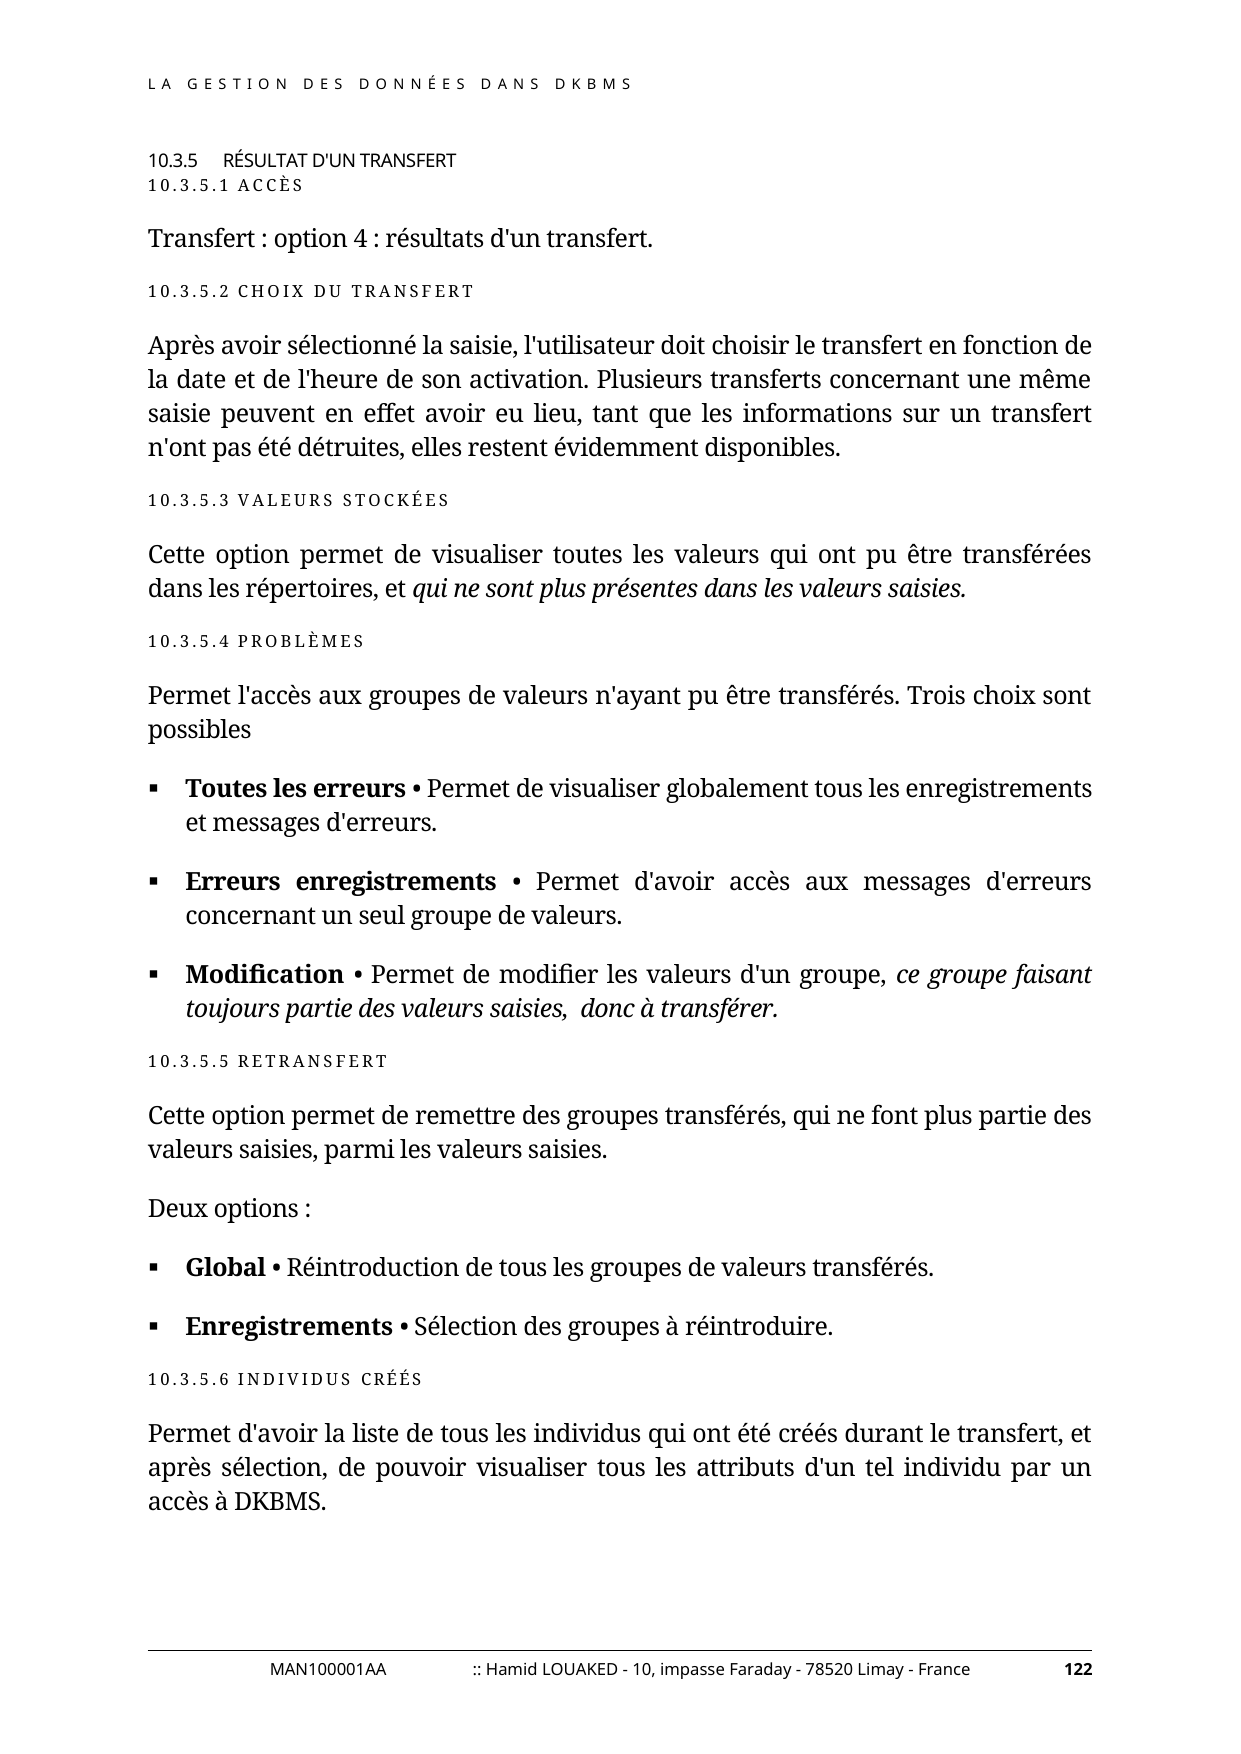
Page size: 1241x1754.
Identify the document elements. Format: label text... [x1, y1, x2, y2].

text Permet d'avoir la liste de tous les individus qui ont été créés durant le transfert, et après sélection, de pouvoir visualiser tous les attributs d'un tel individu par un accès à DKBMS. [148, 1416, 1092, 1518]
list Global • Réintroduction de tous les groupes de valeurs transférés. [148, 1250, 1092, 1284]
list Erreurs enregistrements • Permet d'avoir accès aux messages d'erreurs concernant un seul groupe de valeurs. [148, 864, 1092, 932]
text Deux options : [148, 1191, 1092, 1225]
text Cette option permet de remettre des groupes transférés, qui ne font plus partie des valeurs saisies, parmi les valeurs saisies. [148, 1098, 1092, 1166]
text Permet l'accès aux groupes de valeurs n'ayant pu être transférés. Trois choix sont possibles [148, 677, 1092, 746]
subtitle Choix du transfert [148, 280, 1092, 303]
subtitle Accès [148, 173, 1092, 196]
list Enregistrements • Sélection des groupes à réintroduire. [148, 1309, 1092, 1343]
text Après avoir sélectionné la saisie, l'utilisateur doit choisir le transfert en fonction de la date et de l'heure de son activation. Plusieurs transferts concernant une même saisie peuvent en effet avoir eu lieu, tant que les informations sur un transfert n'ont pas été détruites, elles restent évidemment disponibles. [148, 328, 1092, 464]
subtitle RÉSULTAT D'UN TRANSFERT [148, 148, 1092, 173]
subtitle Individus créés [148, 1368, 1092, 1391]
subtitle Problèmes [148, 630, 1092, 652]
list Toutes les erreurs • Permet de visualiser globalement tous les enregistrements et messages d'erreurs. [148, 771, 1092, 839]
text Transfert : option 4 : résultats d'un transfert. [148, 221, 1092, 255]
text Cette option permet de visualiser toutes les valeurs qui ont pu être transférées dans les répertoires, et qui ne sont plus présentes dans les valeurs saisies. [148, 537, 1092, 605]
subtitle Retransfert [148, 1050, 1092, 1073]
subtitle Valeurs stockées [148, 489, 1092, 512]
list Modification • Permet de modifier les valeurs d'un groupe, ce groupe faisant toujours partie des valeurs saisies, donc à transférer. [148, 957, 1092, 1025]
